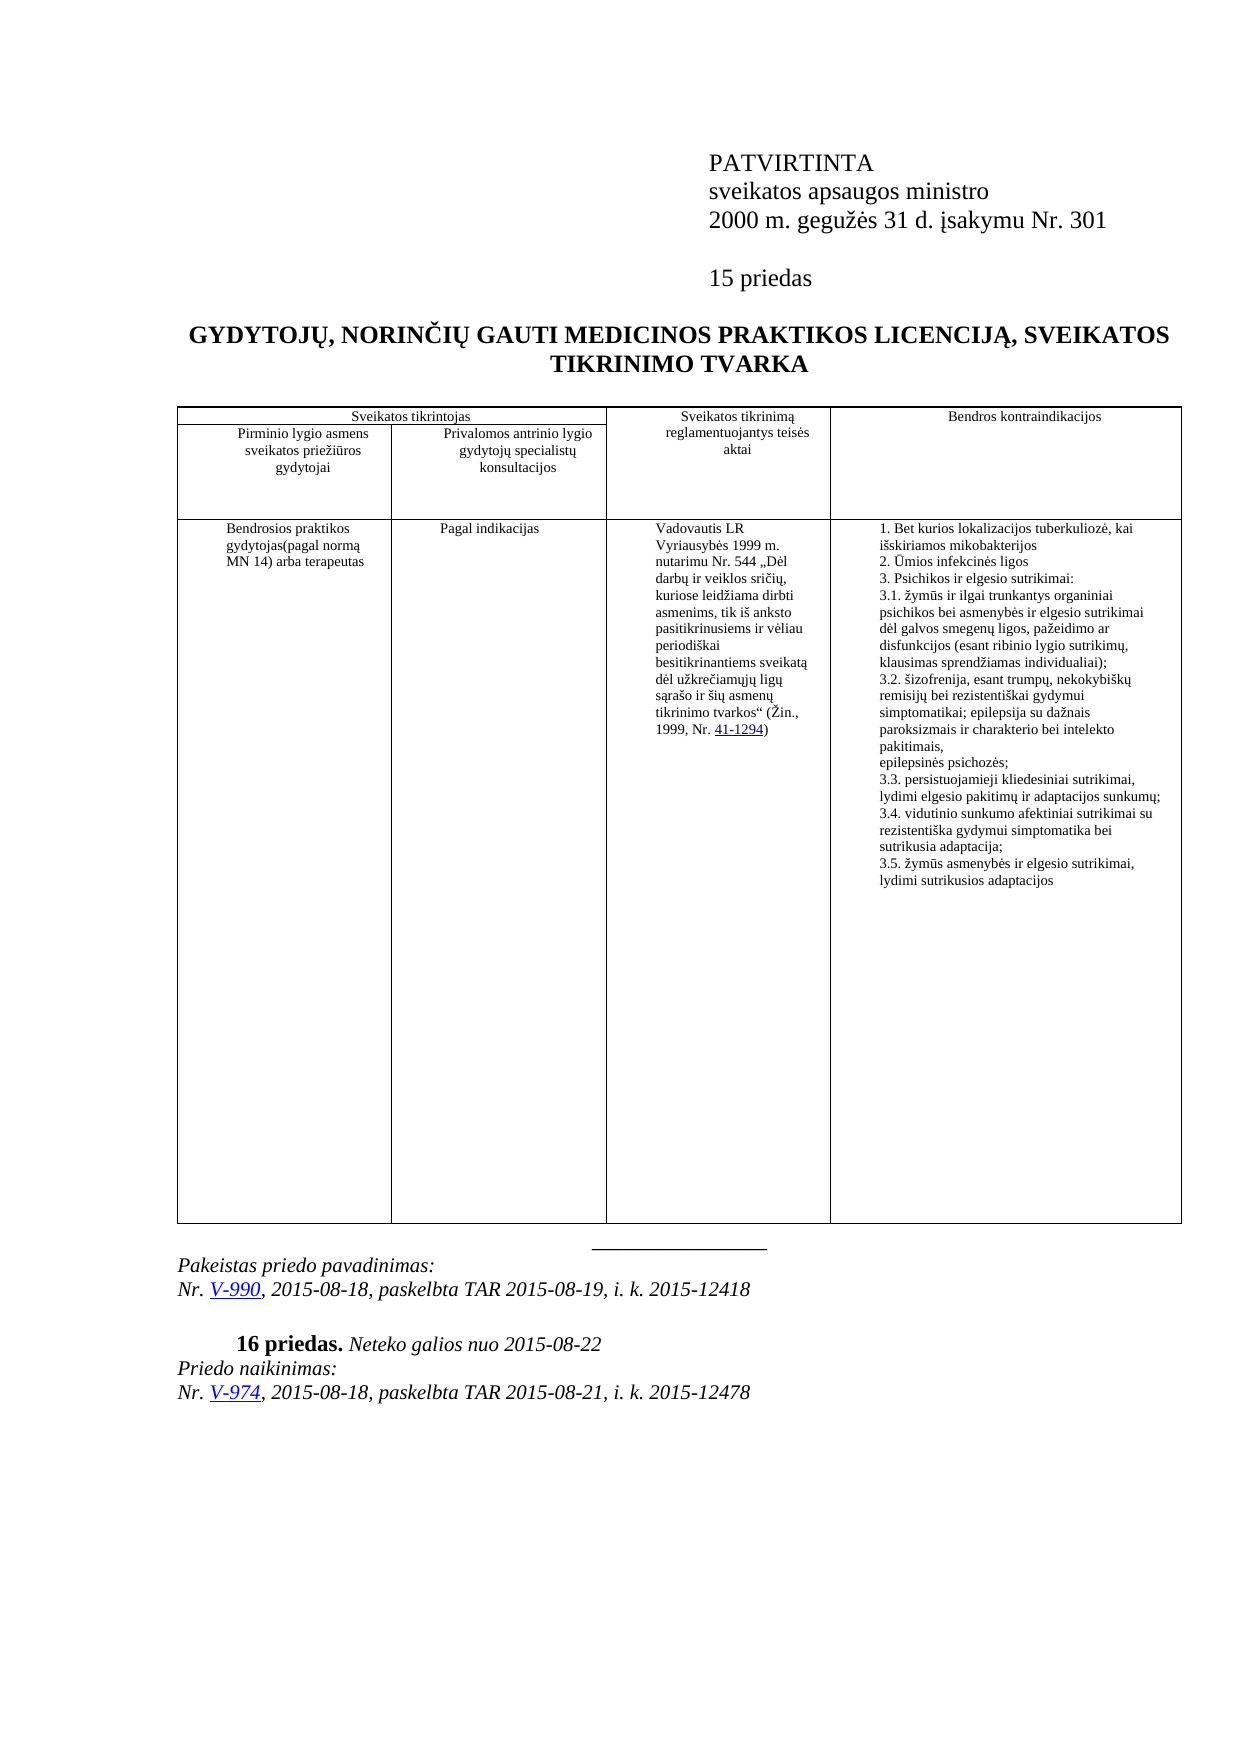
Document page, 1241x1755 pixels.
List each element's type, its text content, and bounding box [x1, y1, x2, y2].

text 2000 m. gegužės 31 d. įsakymu Nr. 301 [709, 205, 1181, 234]
text GYDYTOJŲ, NORINČIŲ GAUTI MEDICINOS PRAKTIKOS LICENCIJĄ, SVEIKATOS TIKRINIMO TVARKA [177, 320, 1181, 378]
table_cell Vadovautis LR Vyriausybės 1999 m. nutarimu Nr. 544 „Dėl darbų ir veiklos sričių, kuriose leidžiama dirbti asmenims, tik iš anksto pasitikrinusiems ir vėliau periodiškai besitikrinantiems sveikatą dėl užkrečiamųjų ligų sąrašo ir šių asmenų tikrinimo tvarkos“ (Žin., 1999, Nr. 41-1294) [607, 520, 830, 1223]
text Nr. V-974, 2015-08-18, paskelbta TAR 2015-08-21, i. k. 2015-12478 [177, 1380, 1181, 1404]
text Pakeistas priedo pavadinimas: [177, 1253, 1181, 1277]
text 16 priedas. Neteko galios nuo 2015-08-22 [177, 1330, 1181, 1356]
text 15 priedas [709, 263, 1181, 291]
table_header Sveikatos tikrinimą reglamentuojantys teisės aktai [607, 408, 830, 518]
table_header Bendros kontraindikacijos [831, 408, 1181, 518]
text Priedo naikinimas: [177, 1356, 1181, 1380]
table_header Sveikatos tikrintojas [178, 408, 606, 424]
table_cell Pirminio lygio asmens sveikatos priežiūros gydytojai [178, 425, 391, 518]
table_cell Bendrosios praktikos gydytojas(pagal normą MN 14) arba terapeutas [178, 520, 391, 1223]
text Nr. V-990, 2015-08-18, paskelbta TAR 2015-08-19, i. k. 2015-12418 [177, 1277, 1181, 1301]
text PATVIRTINTA [709, 148, 1181, 176]
table_cell Privalomos antrinio lygio gydytojų specialistų konsultacijos [392, 425, 606, 518]
table_cell Pagal indikacijas [392, 520, 606, 1223]
text sveikatos apsaugos ministro [709, 176, 1181, 205]
text ______________ [177, 1224, 1181, 1253]
table_cell 1. Bet kurios lokalizacijos tuberkuliozė, kai išskiriamos mikobakterijos 2. Ūmios infekcinės ligos 3. Psichikos ir elgesio sutrikimai: 3.1. žymūs ir ilgai trunkantys organiniai psichikos bei asmenybės ir elgesio sutrikimai dėl galvos smegenų ligos, pažeidimo ar disfunkcijos (esant ribinio lygio sutrikimų, klausimas sprendžiamas individualiai); 3.2. šizofrenija, esant trumpų, nekokybiškų remisijų bei rezistentiškai gydymui simptomatikai; epilepsija su dažnais paroksizmais ir charakterio bei intelekto pakitimais, epilepsinės psichozės; 3.3. persistuojamieji kliedesiniai sutrikimai, lydimi elgesio pakitimų ir adaptacijos sunkumų; 3.4. vidutinio sunkumo afektiniai sutrikimai su rezistentiška gydymui simptomatika bei sutrikusia adaptacija; 3.5. žymūs asmenybės ir elgesio sutrikimai, lydimi sutrikusios adaptacijos [831, 520, 1181, 1223]
